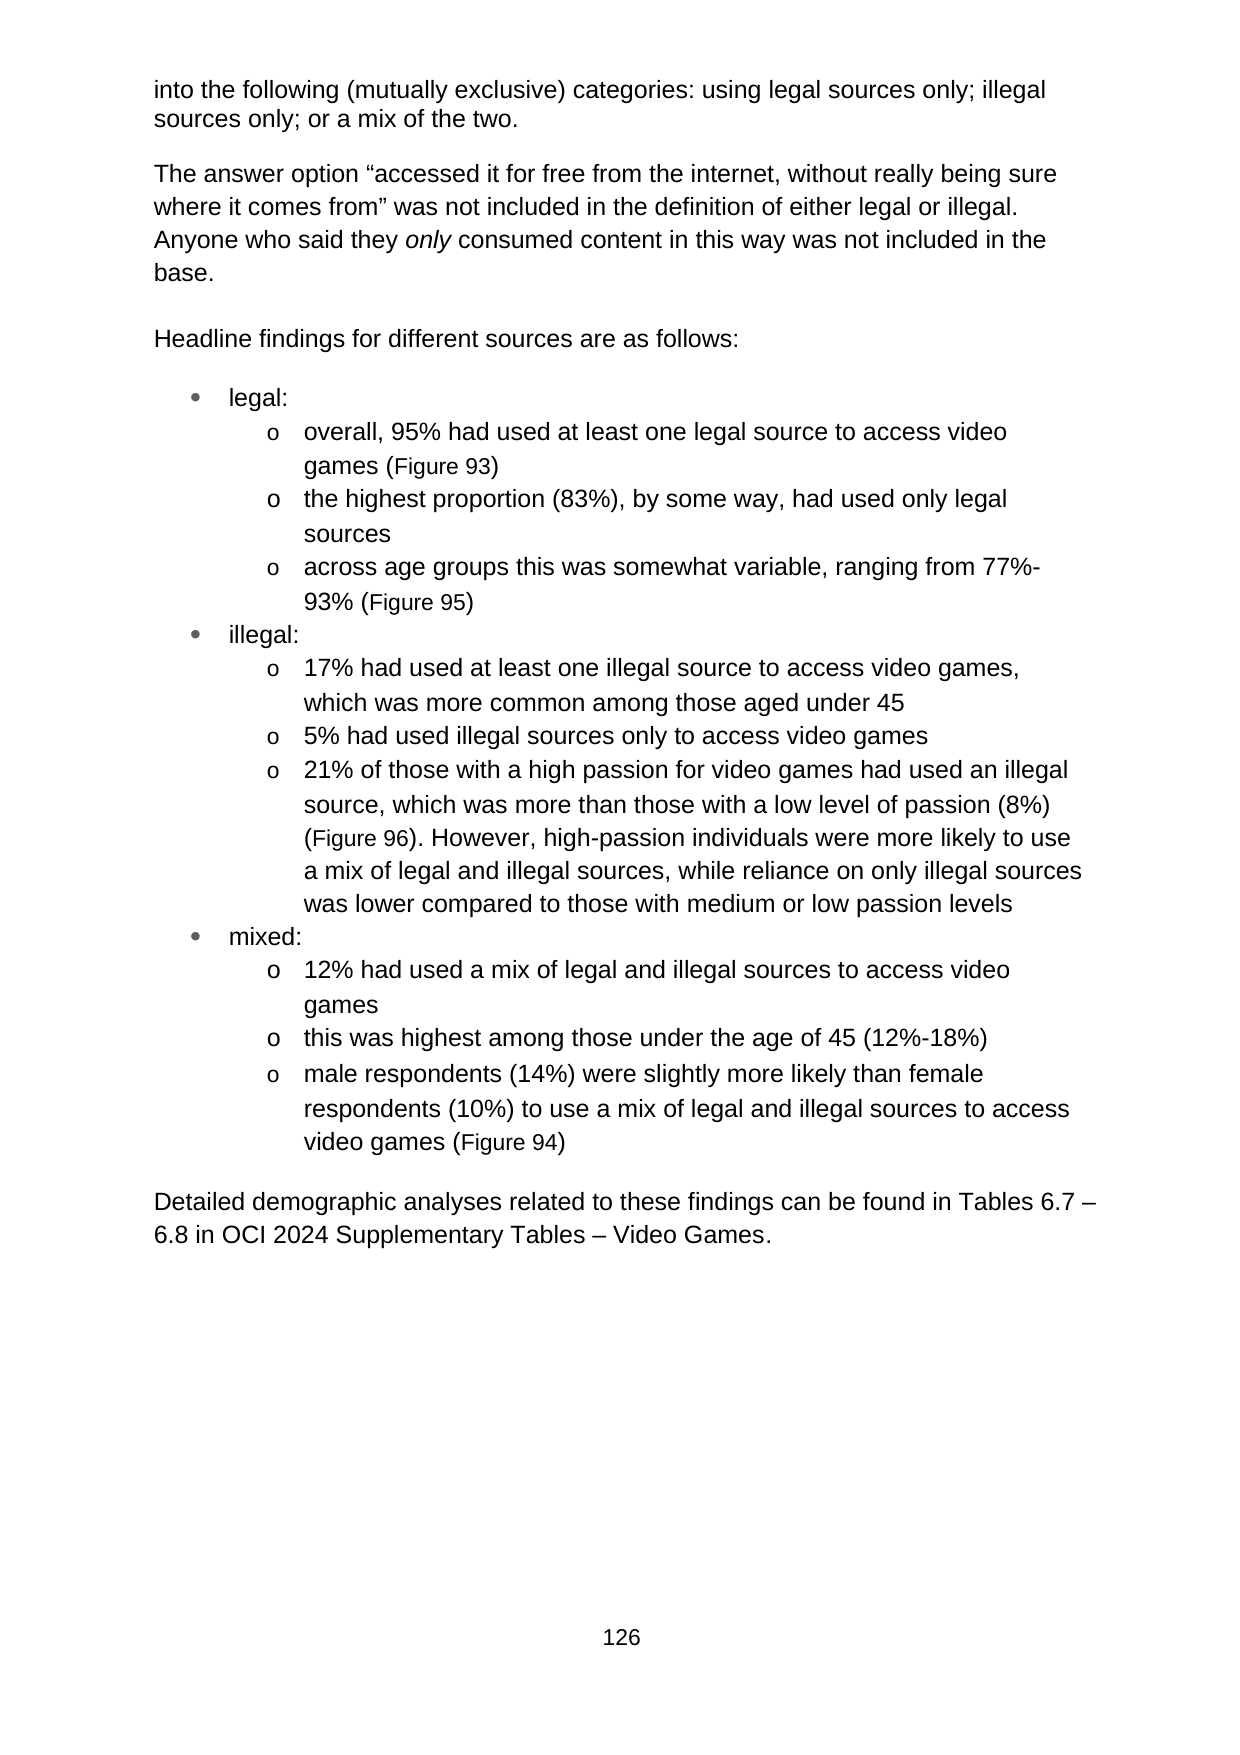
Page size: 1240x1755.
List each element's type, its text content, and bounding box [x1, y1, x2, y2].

list 5% had used illegal sources only to access video games [266, 721, 1089, 751]
list illegal: [191, 620, 1089, 649]
list male respondents (14%) were slightly more likely than female respondents (10%) to use a mix of legal and illegal sources to access video games (Figure 94) [266, 1059, 1089, 1155]
list legal: [191, 383, 1089, 412]
list across age groups this was somewhat variable, ranging from 77%-93% (Figure 95) [266, 552, 1089, 616]
list mixed: [191, 922, 1089, 951]
list 17% had used at least one illegal source to access video games, which was more common among those aged under 45 [266, 653, 1089, 716]
list 21% of those with a high passion for video games had used an illegal source, which was more than those with a low level of passion (8%) (Figure 96). However, high-passion individuals were more likely to use a mix of legal and illegal sources, while reliance on only illegal sources was lower compared to those with medium or low passion levels [266, 755, 1089, 918]
text The answer option “accessed it for free from the internet, without really being sure where it comes from” was not included in the definition of either legal or illegal. Anyone who said they only consumed content in this way was not included in the base. [153, 159, 1089, 287]
list overall, 95% had used at least one legal source to access video games (Figure 93) [266, 416, 1089, 480]
list 12% had used a mix of legal and illegal sources to access video games [266, 955, 1089, 1019]
text Detailed demographic analyses related to these findings can be found in Tables 6.7 – 6.8 in OCI 2024 Supplementary Tables – Video Games. [153, 1187, 1101, 1249]
text Headline findings for different sources are as follows: [153, 324, 1089, 353]
text into the following (mutually exclusive) categories: using legal sources only; illegal sources only; or a mix of the two. [153, 75, 1089, 132]
list this was highest among those under the age of 45 (12%-18%) [266, 1023, 1089, 1054]
list the highest proportion (83%), by some way, had used only legal sources [266, 484, 1089, 548]
